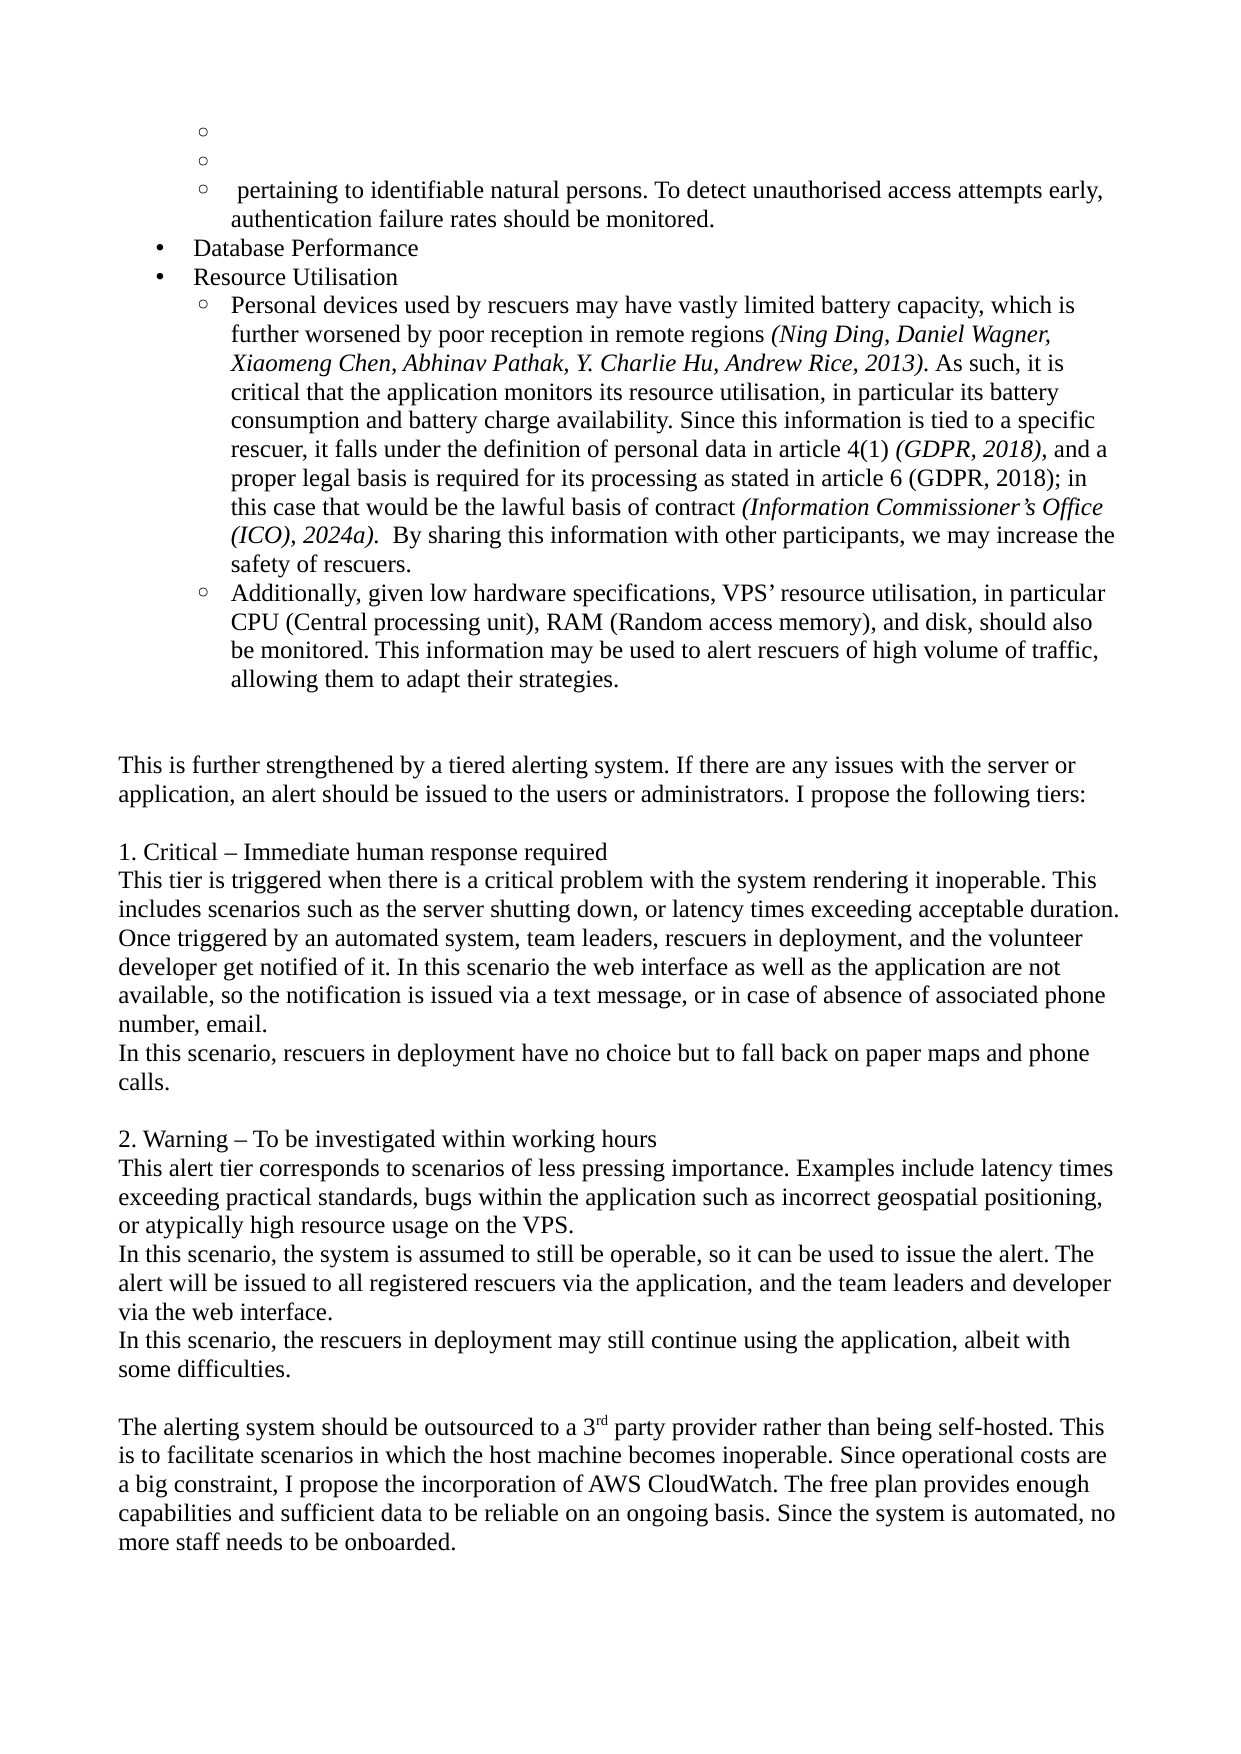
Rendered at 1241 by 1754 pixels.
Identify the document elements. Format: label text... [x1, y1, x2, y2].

text 2. Warning – To be investigated within working hours [118, 1124, 1122, 1153]
list Personal devices used by rescuers may have vastly limited battery capacity, which is further worsened by poor reception in remote regions (Ning Ding, Daniel Wagner, Xiaomeng Chen, Abhinav Pathak, Y. Charlie Hu, Andrew Rice, 2013). As such, it is critical that the application monitors its resource utilisation, in particular its battery consumption and battery charge availability. Since this information is tied to a specific rescuer, it falls under the definition of personal data in article 4(1) (GDPR, 2018), and a proper legal basis is required for its processing as stated in article 6 (GDPR, 2018); in this case that would be the lawful basis of contract (Information Commissioner’s Office (ICO), 2024a). By sharing this information with other participants, we may increase the safety of rescuers. [193, 291, 1122, 578]
text 1. Critical – Immediate human response required [118, 837, 1122, 866]
text Once triggered by an automated system, team leaders, rescuers in deployment, and the volunteer developer get notified of it. In this scenario the web interface as well as the application are not available, so the notification is issued via a text message, or in case of absence of associated phone number, email. [118, 923, 1122, 1038]
list Additionally, given low hardware specifications, VPS’ resource utilisation, in particular CPU (Central processing unit), RAM (Random access memory), and disk, should also be monitored. This information may be used to alert rescuers of high volume of traffic, allowing them to adapt their strategies. [193, 578, 1122, 693]
list pertaining to identifiable natural persons. To detect unauthorised access attempts early, authentication failure rates should be monitored. [193, 176, 1122, 233]
list Resource Utilisation [156, 262, 1122, 291]
text In this scenario, rescuers in deployment have no choice but to fall back on paper maps and phone calls. [118, 1038, 1122, 1096]
list Database Performance [156, 233, 1122, 262]
text This alert tier corresponds to scenarios of less pressing importance. Examples include latency times exceeding practical standards, bugs within the application such as incorrect geospatial positioning, or atypically high resource usage on the VPS. [118, 1153, 1122, 1239]
text This is further strengthened by a tiered alerting system. If there are any issues with the server or application, an alert should be issued to the users or administrators. I propose the following tiers: [118, 751, 1122, 808]
text In this scenario, the system is assumed to still be operable, so it can be used to issue the alert. The alert will be issued to all registered rescuers via the application, and the team leaders and developer via the web interface. [118, 1239, 1122, 1326]
text The alerting system should be outsourced to a 3rd party provider rather than being self-hosted. This is to facilitate scenarios in which the host machine becomes inoperable. Since operational costs are a big constraint, I propose the incorporation of AWS CloudWatch. The free plan provides enough capabilities and sufficient data to be reliable on an ongoing basis. Since the system is automated, no more staff needs to be onboarded. [118, 1412, 1122, 1556]
text In this scenario, the rescuers in deployment may still continue using the application, albeit with some difficulties. [118, 1326, 1122, 1383]
text This tier is triggered when there is a critical problem with the system rendering it inoperable. This includes scenarios such as the server shutting down, or latency times exceeding acceptable duration. [118, 866, 1122, 923]
